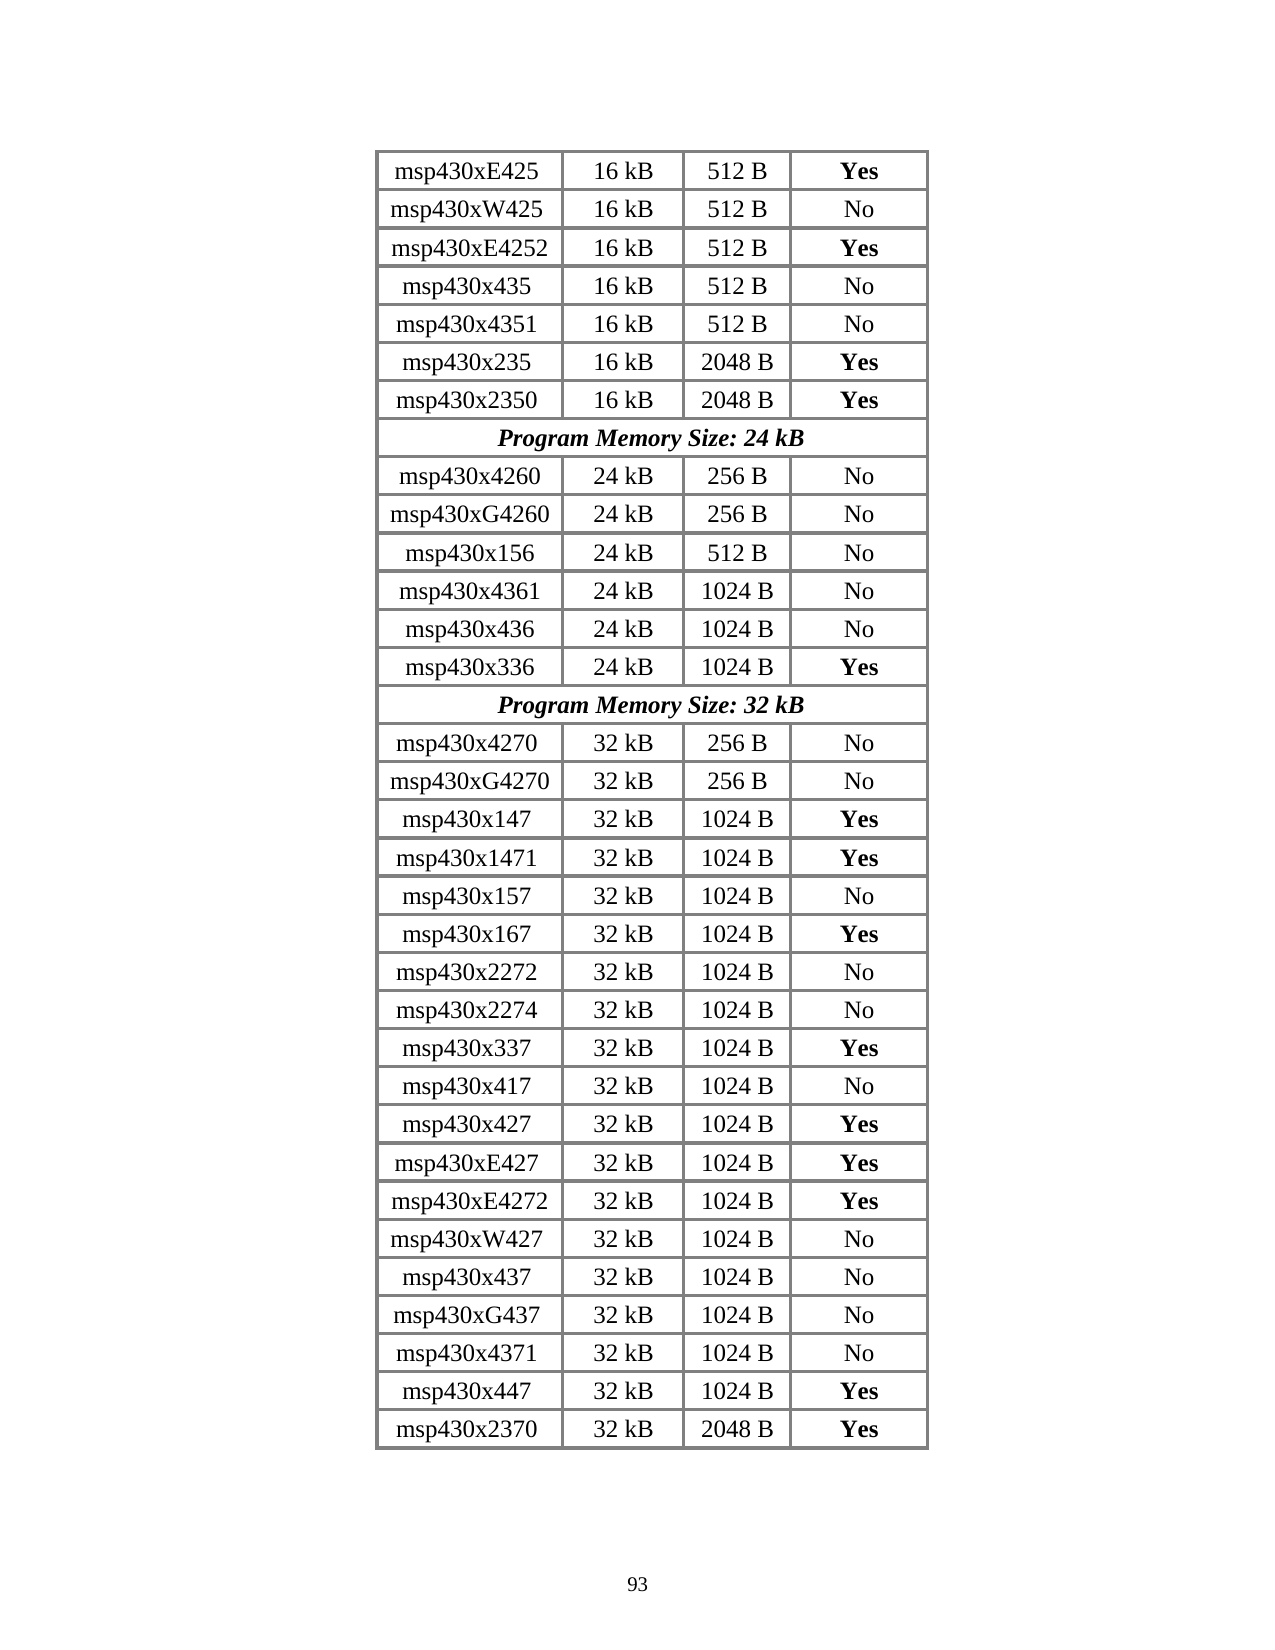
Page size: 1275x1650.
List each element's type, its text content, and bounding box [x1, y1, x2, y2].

table_cell msp430xG4260 [379, 496, 561, 531]
table_cell 32 kB [564, 1411, 682, 1446]
table_cell 1024 B [685, 954, 789, 989]
table_cell msp430xW427 [379, 1221, 561, 1256]
table_cell No [792, 496, 926, 531]
table_cell 1024 B [685, 1221, 789, 1256]
table_cell Yes [792, 1411, 926, 1446]
table_cell msp430x157 [379, 878, 561, 912]
table_cell Yes [792, 1145, 926, 1179]
table_cell Yes [792, 916, 926, 951]
table_cell msp430x436 [379, 611, 561, 646]
table_cell Yes [792, 344, 926, 379]
table_cell 1024 B [685, 1183, 789, 1217]
table_cell msp430xE4252 [379, 230, 561, 264]
table_cell msp430x427 [379, 1106, 561, 1141]
table_cell 512 B [685, 268, 789, 302]
table_cell msp430x417 [379, 1068, 561, 1103]
table_cell 24 kB [564, 535, 682, 569]
table_cell No [792, 458, 926, 493]
table_cell No [792, 573, 926, 607]
table_cell 1024 B [685, 840, 789, 874]
table_cell No [792, 992, 926, 1027]
table_cell msp430x4260 [379, 458, 561, 493]
table_cell msp430x435 [379, 268, 561, 302]
table_cell 1024 B [685, 1030, 789, 1065]
table_cell msp430x4371 [379, 1335, 561, 1370]
table_cell 512 B [685, 535, 789, 569]
table_cell 32 kB [564, 954, 682, 989]
table_cell 32 kB [564, 1373, 682, 1408]
table_cell 16 kB [564, 344, 682, 379]
table_cell 32 kB [564, 1068, 682, 1103]
table_cell 32 kB [564, 1297, 682, 1332]
table_cell No [792, 725, 926, 760]
table_cell msp430x4351 [379, 306, 561, 341]
table_cell No [792, 1259, 926, 1294]
table_cell 1024 B [685, 878, 789, 912]
table_cell msp430x235 [379, 344, 561, 379]
table_cell 1024 B [685, 1145, 789, 1179]
table_cell 512 B [685, 191, 789, 226]
table_cell Program Memory Size: 24 kB [379, 420, 926, 455]
table_cell 2048 B [685, 1411, 789, 1446]
table_cell msp430x337 [379, 1030, 561, 1065]
table_cell msp430x4270 [379, 725, 561, 760]
table_cell Yes [792, 801, 926, 836]
table_cell 32 kB [564, 840, 682, 874]
table_cell 1024 B [685, 649, 789, 684]
table_cell 32 kB [564, 1335, 682, 1370]
table_cell 256 B [685, 725, 789, 760]
table_cell 32 kB [564, 1145, 682, 1179]
table_cell No [792, 1297, 926, 1332]
table_cell msp430x4361 [379, 573, 561, 607]
table_cell No [792, 268, 926, 302]
table_cell 1024 B [685, 801, 789, 836]
table_cell 32 kB [564, 878, 682, 912]
table_cell Program Memory Size: 32 kB [379, 687, 926, 722]
table_cell msp430xW425 [379, 191, 561, 226]
table_cell 16 kB [564, 191, 682, 226]
table_cell 24 kB [564, 496, 682, 531]
table_cell Yes [792, 230, 926, 264]
table_cell Yes [792, 1030, 926, 1065]
table_cell No [792, 306, 926, 341]
table_cell Yes [792, 1183, 926, 1217]
table_cell 1024 B [685, 573, 789, 607]
table_cell msp430x2370 [379, 1411, 561, 1446]
table_cell Yes [792, 840, 926, 874]
table_cell 32 kB [564, 725, 682, 760]
table_cell msp430x2350 [379, 382, 561, 417]
table_cell 1024 B [685, 916, 789, 951]
table_cell 16 kB [564, 230, 682, 264]
table_cell 32 kB [564, 916, 682, 951]
table_cell 512 B [685, 230, 789, 264]
table_cell 16 kB [564, 153, 682, 188]
table_cell msp430xG4270 [379, 763, 561, 798]
table_cell 512 B [685, 306, 789, 341]
table_cell 32 kB [564, 1106, 682, 1141]
table_cell Yes [792, 649, 926, 684]
table_cell 16 kB [564, 306, 682, 341]
table_cell No [792, 191, 926, 226]
table_cell 2048 B [685, 344, 789, 379]
table_cell 1024 B [685, 611, 789, 646]
table_cell 32 kB [564, 1259, 682, 1294]
table_cell msp430x447 [379, 1373, 561, 1408]
table_cell 1024 B [685, 1068, 789, 1103]
table_cell 24 kB [564, 573, 682, 607]
table_cell No [792, 878, 926, 912]
table_cell msp430x336 [379, 649, 561, 684]
table_cell 16 kB [564, 382, 682, 417]
table_cell msp430x2272 [379, 954, 561, 989]
table_cell 32 kB [564, 992, 682, 1027]
table_cell No [792, 763, 926, 798]
table_cell Yes [792, 1106, 926, 1141]
table_cell 256 B [685, 763, 789, 798]
table_cell 32 kB [564, 1030, 682, 1065]
table_cell 16 kB [564, 268, 682, 302]
table_cell msp430x2274 [379, 992, 561, 1027]
table_cell 1024 B [685, 1259, 789, 1294]
table_cell No [792, 954, 926, 989]
table_cell No [792, 611, 926, 646]
table_cell Yes [792, 153, 926, 188]
table_cell 512 B [685, 153, 789, 188]
table_cell 32 kB [564, 801, 682, 836]
table_cell 1024 B [685, 1106, 789, 1141]
table_cell msp430x147 [379, 801, 561, 836]
table_cell msp430x1471 [379, 840, 561, 874]
table_cell No [792, 1221, 926, 1256]
table_cell No [792, 535, 926, 569]
table_cell 32 kB [564, 1221, 682, 1256]
table_cell 2048 B [685, 382, 789, 417]
table_cell Yes [792, 382, 926, 417]
table_cell msp430xG437 [379, 1297, 561, 1332]
table_cell 32 kB [564, 763, 682, 798]
table_cell 24 kB [564, 649, 682, 684]
table_cell 1024 B [685, 1297, 789, 1332]
table_cell 256 B [685, 496, 789, 531]
table_cell 1024 B [685, 1373, 789, 1408]
table_cell msp430x156 [379, 535, 561, 569]
table_cell msp430x437 [379, 1259, 561, 1294]
table_cell No [792, 1068, 926, 1103]
table_cell msp430x167 [379, 916, 561, 951]
table_cell Yes [792, 1373, 926, 1408]
table_cell 1024 B [685, 1335, 789, 1370]
table_cell 24 kB [564, 458, 682, 493]
table_cell 256 B [685, 458, 789, 493]
table_cell msp430xE425 [379, 153, 561, 188]
table_cell 24 kB [564, 611, 682, 646]
table_cell 1024 B [685, 992, 789, 1027]
table_cell msp430xE4272 [379, 1183, 561, 1217]
table_cell msp430xE427 [379, 1145, 561, 1179]
table_cell No [792, 1335, 926, 1370]
table_cell 32 kB [564, 1183, 682, 1217]
